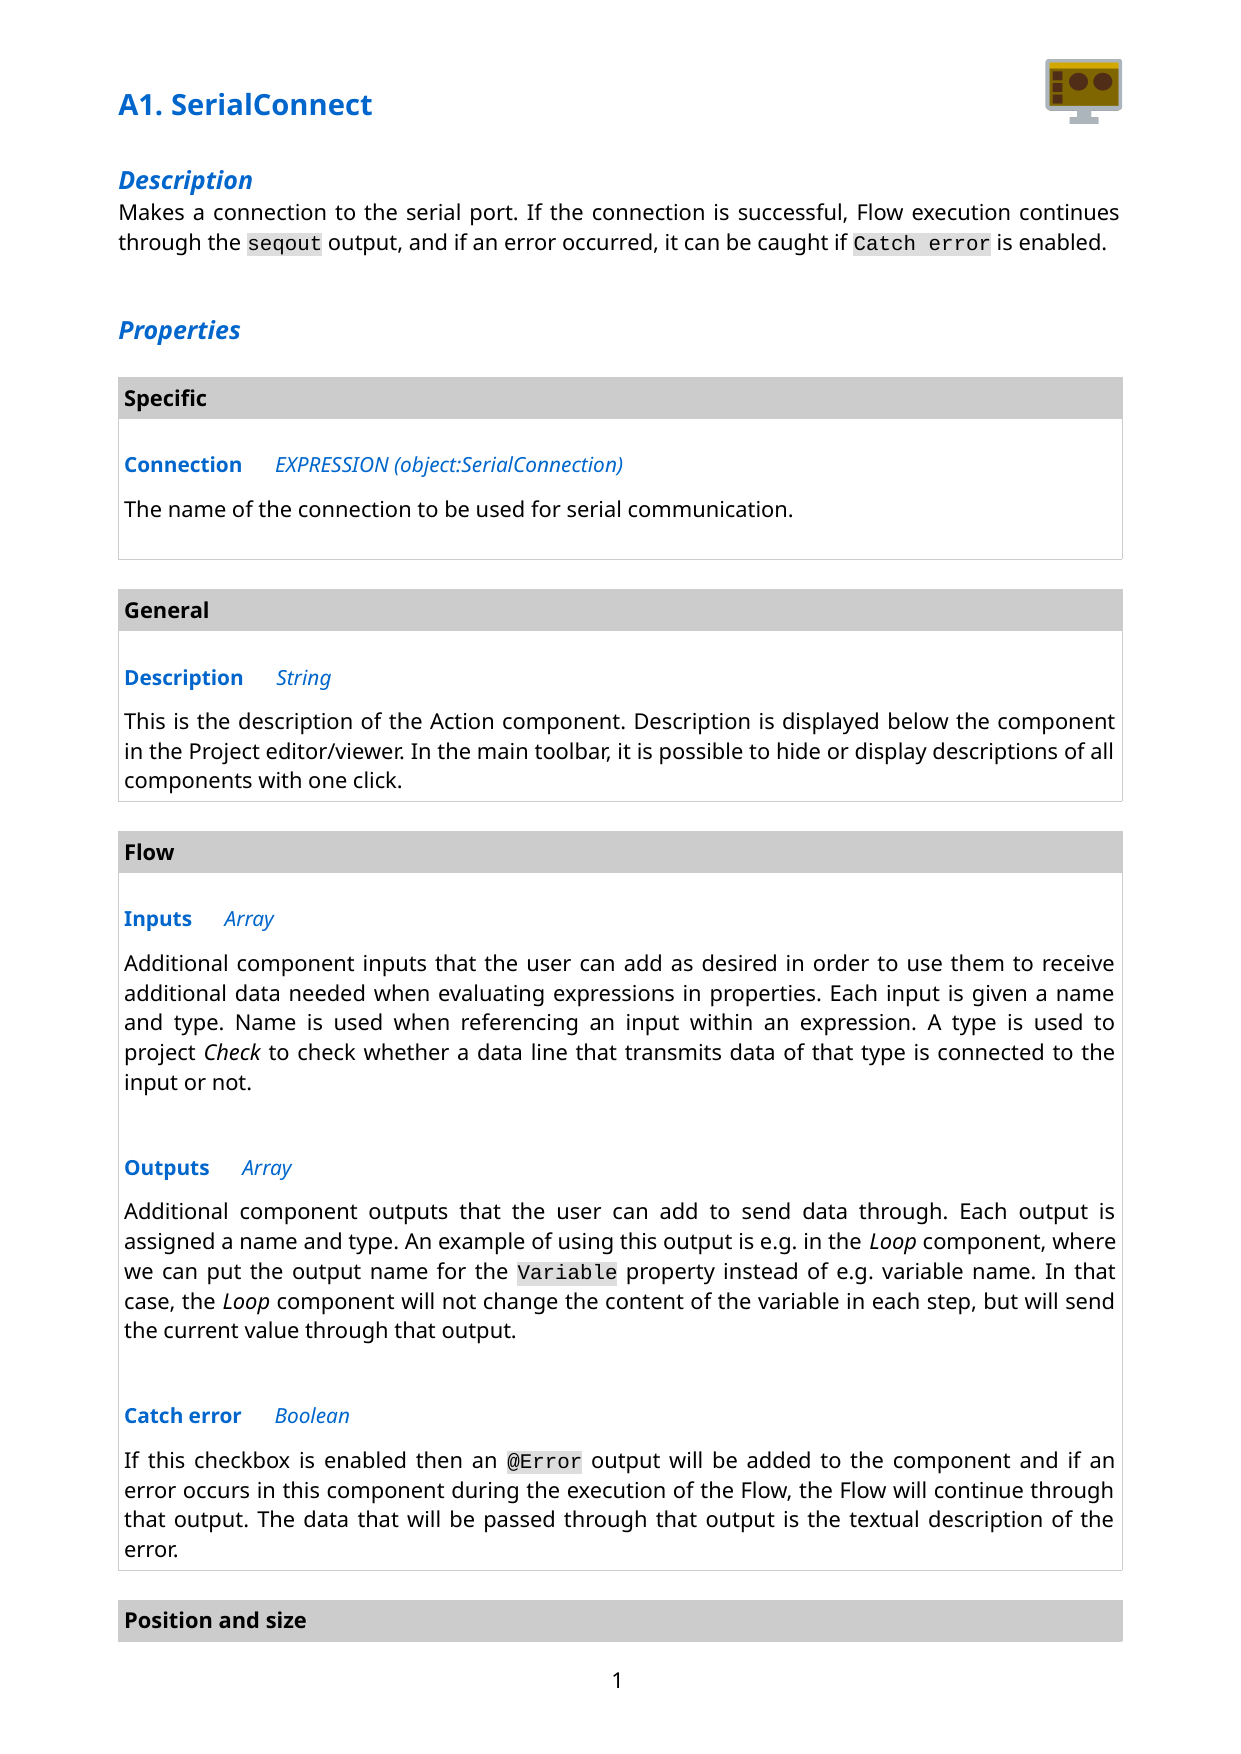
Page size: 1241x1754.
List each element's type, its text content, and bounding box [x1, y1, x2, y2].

table_cell Connection EXPRESSION (object:SerialConnection) The name of the connection to be used for serial communication. [119, 419, 1122, 559]
subtitle Properties [118, 313, 1122, 347]
picture [1045, 59, 1123, 124]
subtitle Description [118, 163, 1122, 197]
table_header Flow [119, 832, 1122, 872]
text Makes a connection to the serial port. If the connection is successful, Flow execution continues through the seqout output, and if an error occurred, it can be caught if Catch error is enabled. [118, 197, 1122, 256]
table_cell Inputs Array Additional component inputs that the user can add as desired in order to use them to receive additional data needed when evaluating expressions in properties. Each input is given a name and type. Name is used when referencing an input within an expression. A type is used to project Check to check whether a data line that transmits data of that type is connected to the input or not. Outputs Array Additional component outputs that the user can add to send data through. Each output is assigned a name and type. An example of using this output is e.g. in the Loop component, where we can put the output name for the Variable property instead of e.g. variable name. In that case, the Loop component will not change the content of the variable in each step, but will send the current value through that output. Catch error Boolean If this checkbox is enabled then an @Error output will be added to the component and if an error occurs in this component during the execution of the Flow, the Flow will continue through that output. The data that will be passed through that output is the textual description of the error. [119, 873, 1122, 1570]
table_cell Description String This is the description of the Action component. Description is displayed below the component in the Project editor/viewer. In the main toolbar, it is possible to hide or display descriptions of all components with one click. [119, 631, 1122, 801]
table_header General [119, 590, 1122, 630]
table_header Specific [119, 378, 1122, 418]
table_header Position and size [119, 1601, 1122, 1641]
subtitle SerialConnect [118, 84, 1045, 124]
